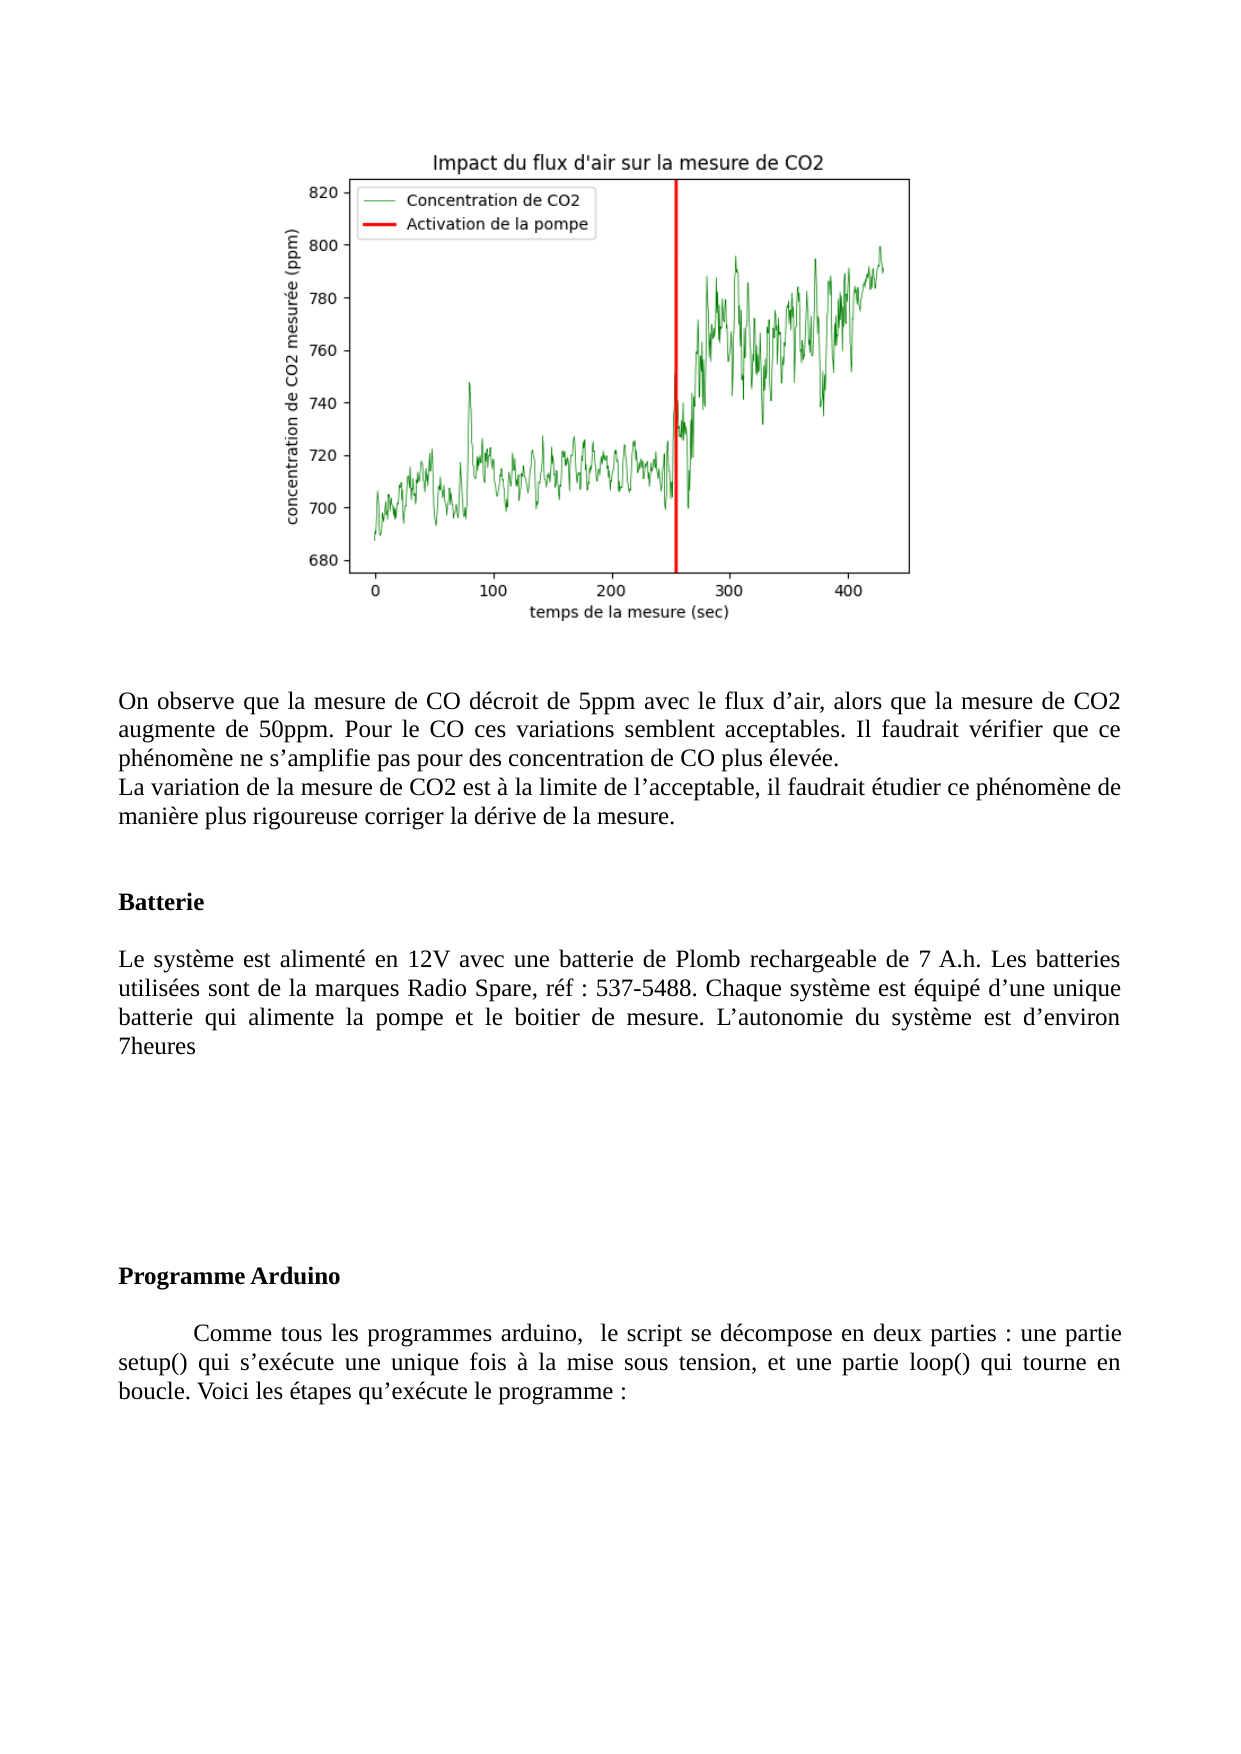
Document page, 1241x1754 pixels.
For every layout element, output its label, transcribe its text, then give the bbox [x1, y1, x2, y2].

text Comme tous les programmes arduino, le script se décompose en deux parties : une partie setup() qui s’exécute une unique fois à la mise sous tension, et une partie loop() qui tourne en boucle. Voici les étapes qu’exécute le programme : [118, 1318, 1122, 1404]
text Le système est alimenté en 12V avec une batterie de Plomb rechargeable de 7 A.h. Les batteries utilisées sont de la marques Radio Spare, réf : 537-5488. Chaque système est équipé d’une unique batterie qui alimente la pompe et le boitier de mesure. L’autonomie du système est d’environ 7heures [118, 944, 1122, 1059]
text On observe que la mesure de CO décroit de 5ppm avec le flux d’air, alors que la mesure de CO2 augmente de 50ppm. Pour le CO ces variations semblent acceptables. Il faudrait vérifier que ce phénomène ne s’amplifie pas pour des concentration de CO plus élevée. [118, 686, 1122, 772]
picture [259, 118, 981, 629]
text Programme Arduino [118, 1261, 1122, 1289]
text La variation de la mesure de CO2 est à la limite de l’acceptable, il faudrait étudier ce phénomène de manière plus rigoureuse corriger la dérive de la mesure. [118, 772, 1122, 829]
text Batterie [118, 887, 1122, 916]
